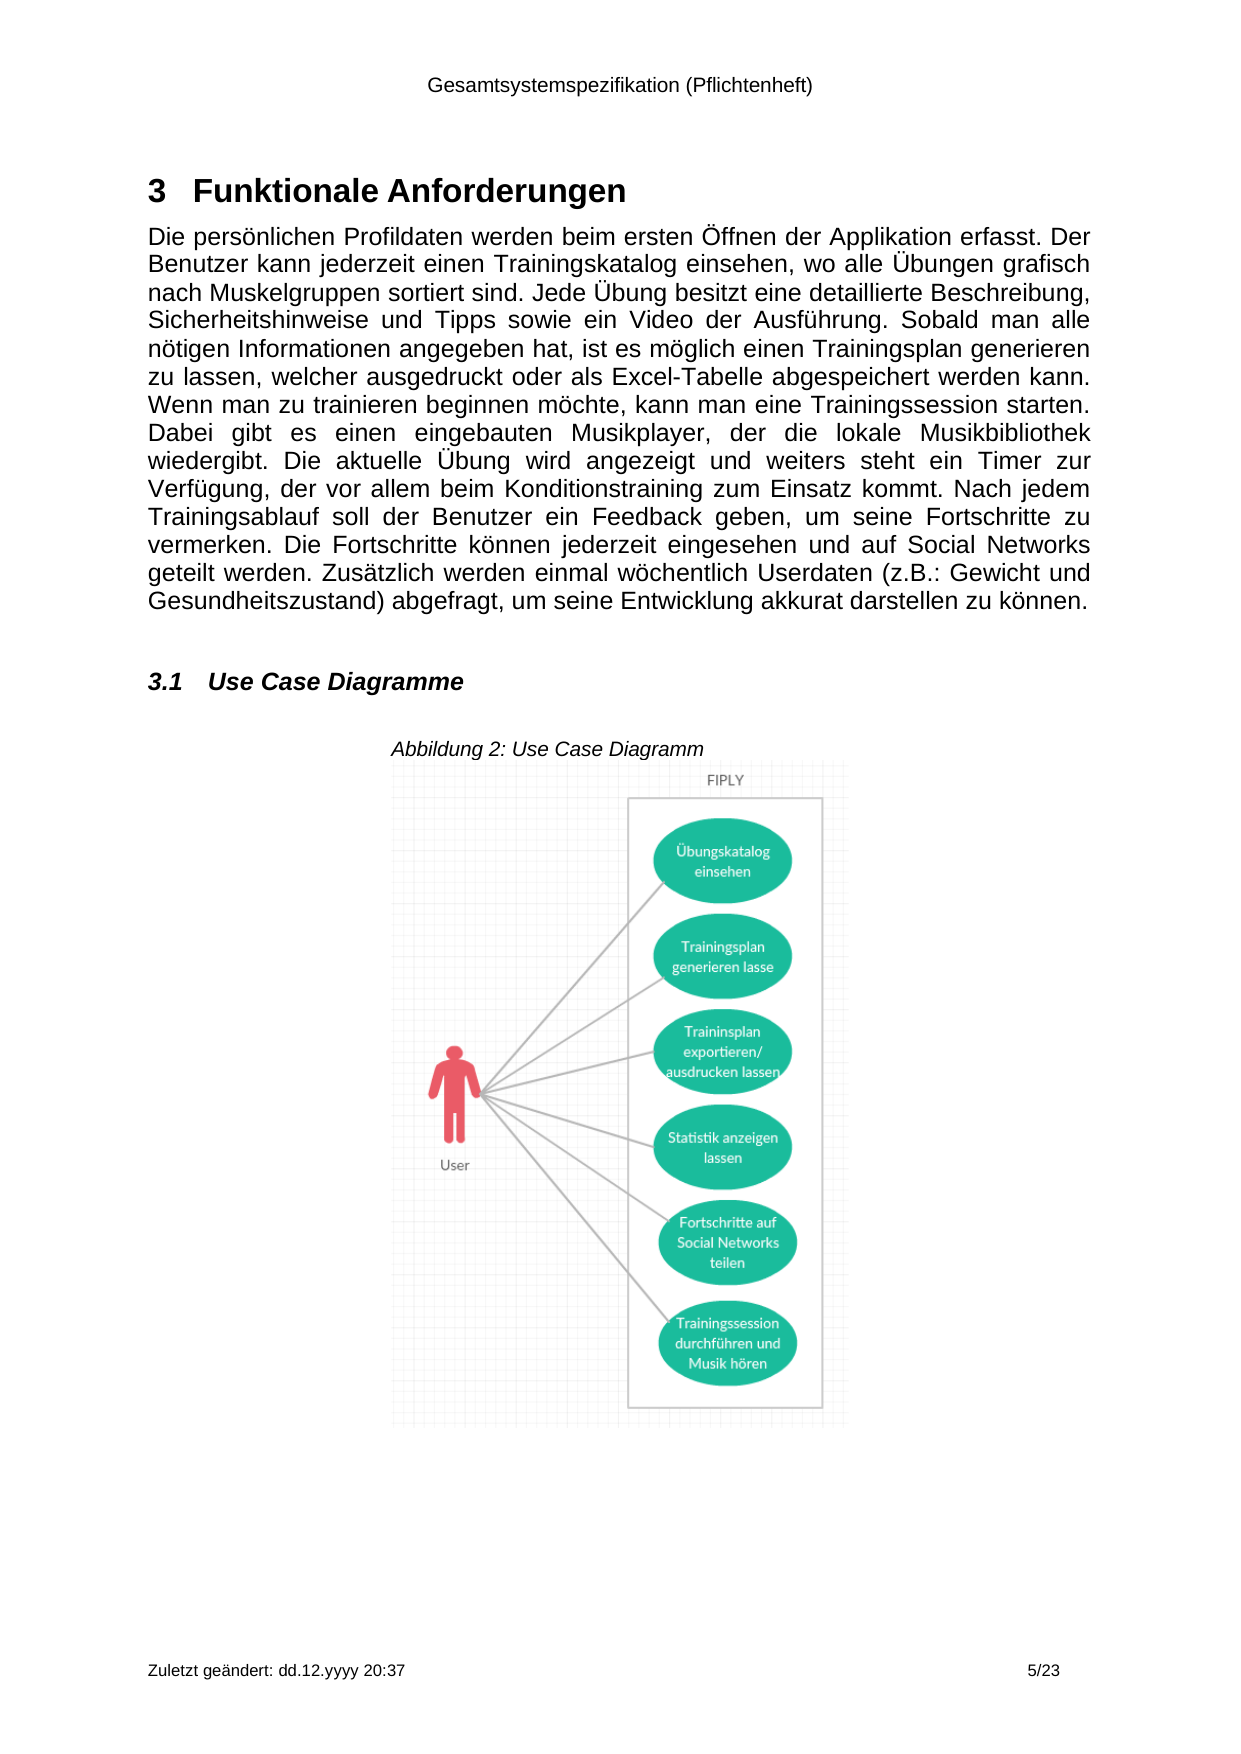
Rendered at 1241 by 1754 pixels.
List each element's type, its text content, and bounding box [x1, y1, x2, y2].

subtitle Funktionale Anforderungen [148, 173, 1092, 210]
text Abbildung 2: Use Case Diagramm [391, 737, 849, 760]
text Die persönlichen Profildaten werden beim ersten Öffnen der Applikation erfasst. Der Benutzer kann jederzeit einen Trainingskatalog einsehen, wo alle Übungen grafisch nach Muskelgruppen sortiert sind. Jede Übung besitzt eine detaillierte Beschreibung, Sicherheitshinweise und Tipps sowie ein Video der Ausführung. Sobald man alle nötigen Informationen angegeben hat, ist es möglich einen Trainingsplan generieren zu lassen, welcher ausgedruckt oder als Excel-Tabelle abgespeichert werden kann. Wenn man zu trainieren beginnen möchte, kann man eine Trainingssession starten. Dabei gibt es einen eingebauten Musikplayer, der die lokale Musikbibliothek wiedergibt. Die aktuelle Übung wird angezeigt und weiters steht ein Timer zur Verfügung, der vor allem beim Konditionstraining zum Einsatz kommt. Nach jedem Trainingsablauf soll der Benutzer ein Feedback geben, um seine Fortschritte zu vermerken. Die Fortschritte können jederzeit eingesehen und auf Social Networks geteilt werden. Zusätzlich werden einmal wöchentlich Userdaten (z.B.: Gewicht und Gesundheitszustand) abgefragt, um seine Entwicklung akkurat darstellen zu können. [148, 222, 1092, 614]
picture [391, 760, 849, 1428]
subtitle Use Case Diagramme [148, 667, 1092, 696]
